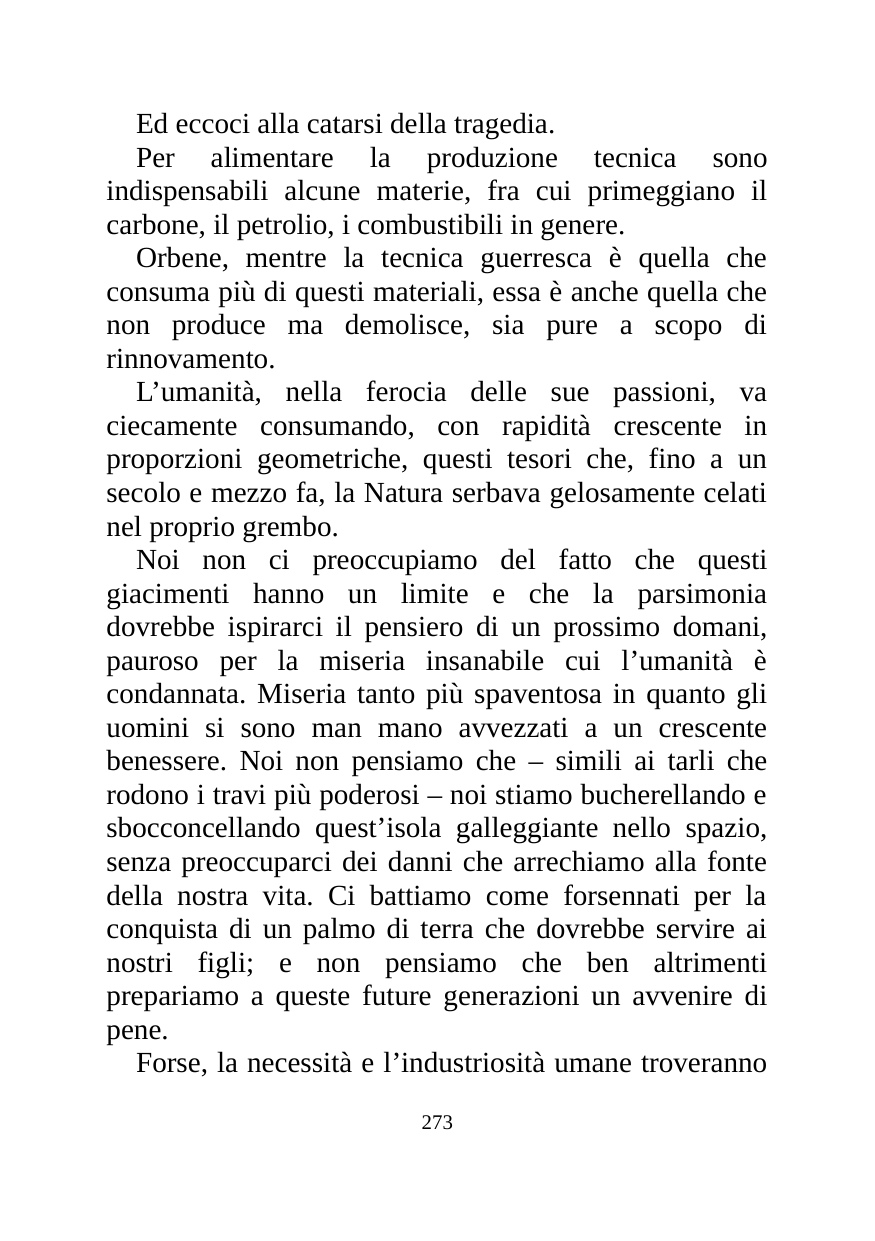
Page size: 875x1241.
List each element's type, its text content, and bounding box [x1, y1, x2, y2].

text Forse, la necessità e l’industriosità umane troveranno [106, 1045, 768, 1079]
text Orbene, mentre la tecnica guerresca è quella che consuma più di questi materiali, essa è anche quella che non produce ma demolisce, sia pure a scopo di rinnovamento. [106, 240, 768, 374]
text Per alimentare la produzione tecnica sono indispensabili alcune materie, fra cui primeggiano il carbone, il petrolio, i combustibili in genere. [106, 140, 768, 240]
text Ed eccoci alla catarsi della tragedia. [106, 106, 768, 140]
text Noi non ci preoccupiamo del fatto che questi giacimenti hanno un limite e che la parsimonia dovrebbe ispirarci il pensiero di un prossimo domani, pauroso per la miseria insanabile cui l’umanità è condannata. Miseria tanto più spaventosa in quanto gli uomini si sono man mano avvezzati a un crescente benessere. Noi non pensiamo che – simili ai tarli che rodono i travi più poderosi – noi stiamo bucherellando e sbocconcellando quest’isola galleggiante nello spazio, senza preoccuparci dei danni che arrechiamo alla fonte della nostra vita. Ci battiamo come forsennati per la conquista di un palmo di terra che dovrebbe servire ai nostri figli; e non pensiamo che ben altrimenti prepariamo a queste future generazioni un avvenire di pene. [106, 542, 768, 1045]
text L’umanità, nella ferocia delle sue passioni, va ciecamente consumando, con rapidità crescente in proporzioni geometriche, questi tesori che, fino a un secolo e mezzo fa, la Natura serbava gelosamente celati nel proprio grembo. [106, 374, 768, 542]
